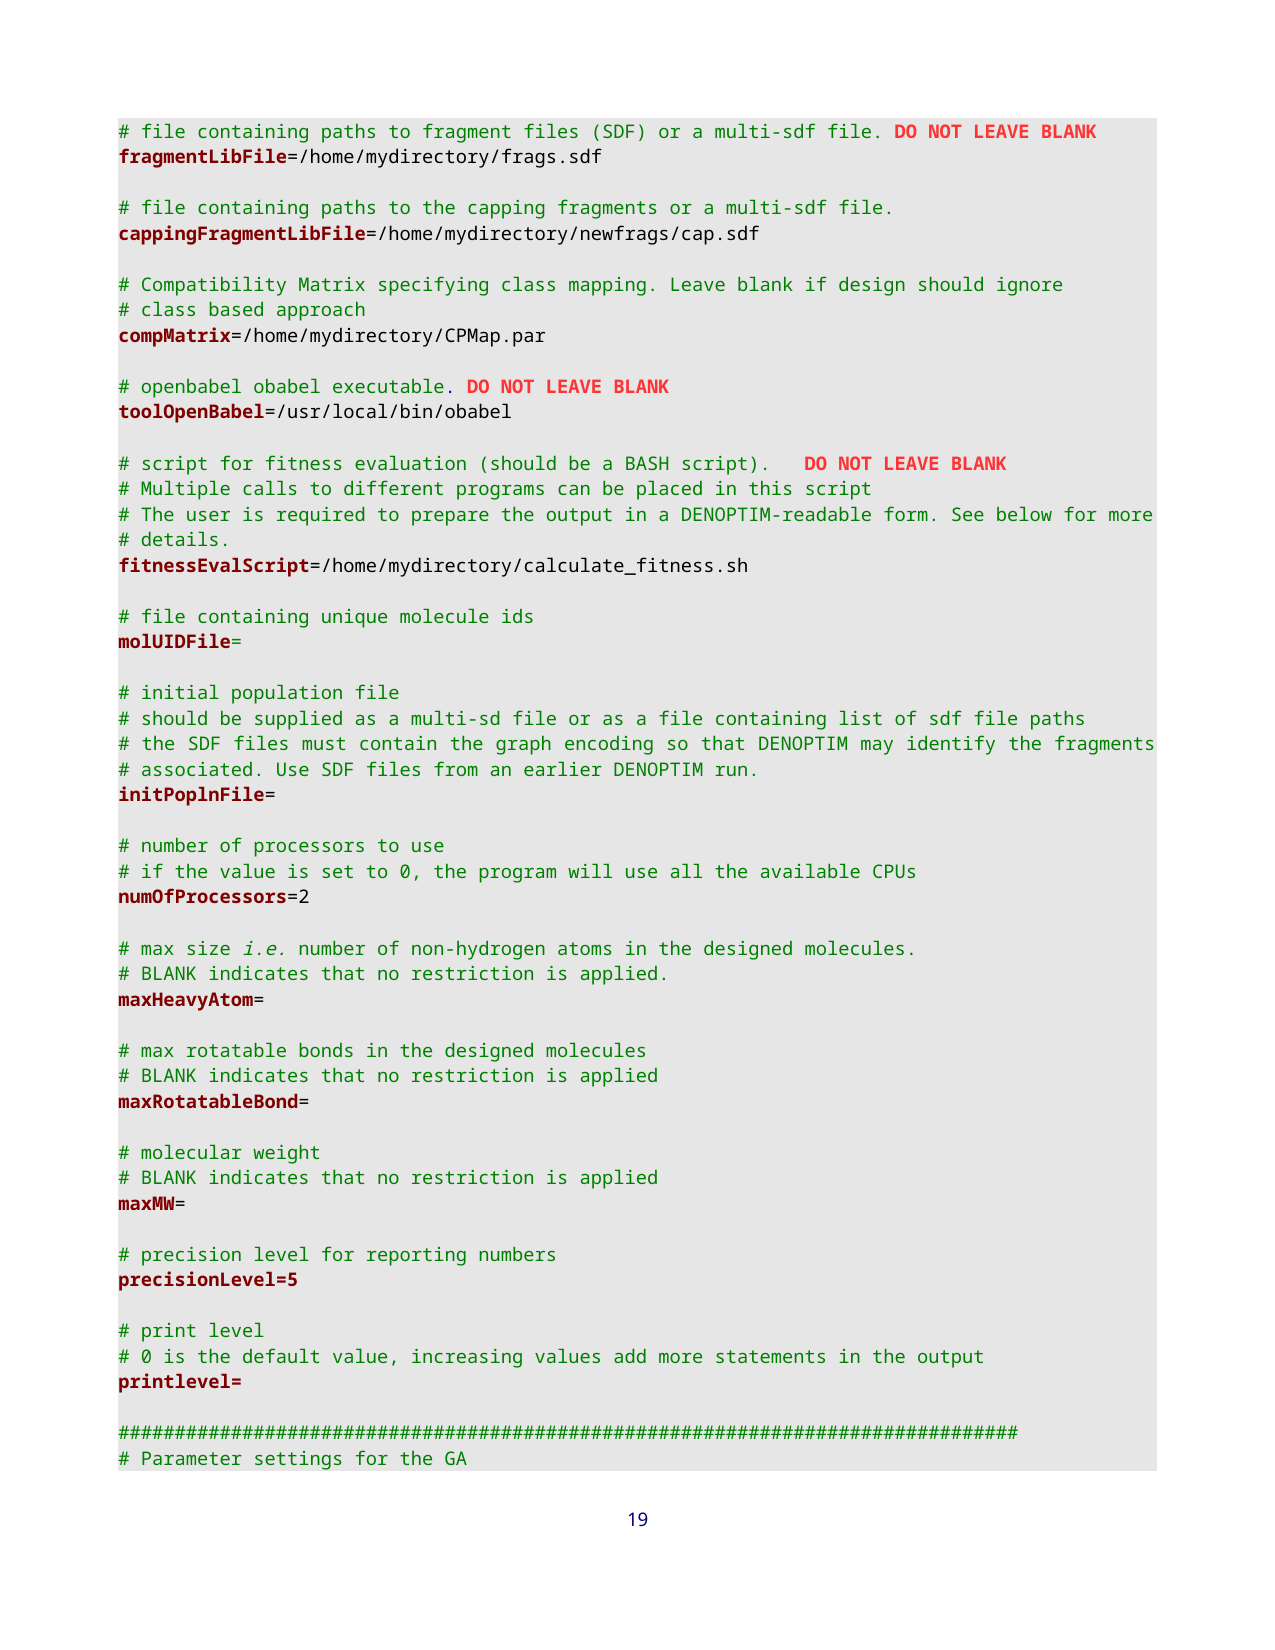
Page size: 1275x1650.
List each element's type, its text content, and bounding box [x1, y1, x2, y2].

text cappingFragmentLibFile=/home/mydirectory/newfrags/cap.sdf [118, 220, 1157, 246]
text # 0 is the default value, increasing values add more statements in the output [118, 1343, 1157, 1369]
text numOfProcessors=2 [118, 884, 1157, 909]
text # file containing unique molecule ids [118, 603, 1157, 628]
text # initial population file [118, 679, 1157, 705]
text precisionLevel=5 [118, 1267, 1157, 1292]
text fitnessEvalScript=/home/mydirectory/calculate_fitness.sh [118, 552, 1157, 577]
text maxHeavyAtom= [118, 986, 1157, 1011]
text # Compatibility Matrix specifying class mapping. Leave blank if design should ignore [118, 271, 1157, 297]
text # BLANK indicates that no restriction is applied [118, 1062, 1157, 1088]
text initPoplnFile= [118, 782, 1157, 807]
text # file containing paths to fragment files (SDF) or a multi-sdf file. DO NOT LEAVE BLANK [118, 118, 1157, 144]
text # BLANK indicates that no restriction is applied. [118, 960, 1157, 986]
text ################################################################################ [118, 1420, 1157, 1445]
text toolOpenBabel=/usr/local/bin/obabel [118, 399, 1157, 424]
text printlevel= [118, 1369, 1157, 1394]
text # number of processors to use [118, 833, 1157, 858]
text # class based approach [118, 297, 1157, 322]
text # molecular weight [118, 1139, 1157, 1164]
text # details. [118, 526, 1157, 552]
text # file containing paths to the capping fragments or a multi-sdf file. [118, 195, 1157, 220]
text # max size i.e. number of non-hydrogen atoms in the designed molecules. [118, 935, 1157, 960]
text # Parameter settings for the GA [118, 1445, 1157, 1471]
text # Multiple calls to different programs can be placed in this script [118, 475, 1157, 501]
text molUIDFile= [118, 628, 1157, 654]
text # the SDF files must contain the graph encoding so that DENOPTIM may identify the fragments # associated. Use SDF files from an earlier DENOPTIM run. [118, 731, 1157, 782]
text compMatrix=/home/mydirectory/CPMap.par [118, 322, 1157, 348]
text # if the value is set to 0, the program will use all the available CPUs [118, 858, 1157, 884]
text # precision level for reporting numbers [118, 1241, 1157, 1267]
text maxRotatableBond= [118, 1088, 1157, 1113]
text # The user is required to prepare the output in a DENOPTIM-readable form. See below for more [118, 501, 1157, 526]
text # openbabel obabel executable. DO NOT LEAVE BLANK [118, 373, 1157, 399]
text # should be supplied as a multi-sd file or as a file containing list of sdf file paths [118, 705, 1157, 731]
text maxMW= [118, 1190, 1157, 1216]
text # script for fitness evaluation (should be a BASH script). DO NOT LEAVE BLANK [118, 450, 1157, 475]
text # BLANK indicates that no restriction is applied [118, 1164, 1157, 1190]
text fragmentLibFile=/home/mydirectory/frags.sdf [118, 144, 1157, 169]
text # print level [118, 1318, 1157, 1343]
text # max rotatable bonds in the designed molecules [118, 1037, 1157, 1062]
